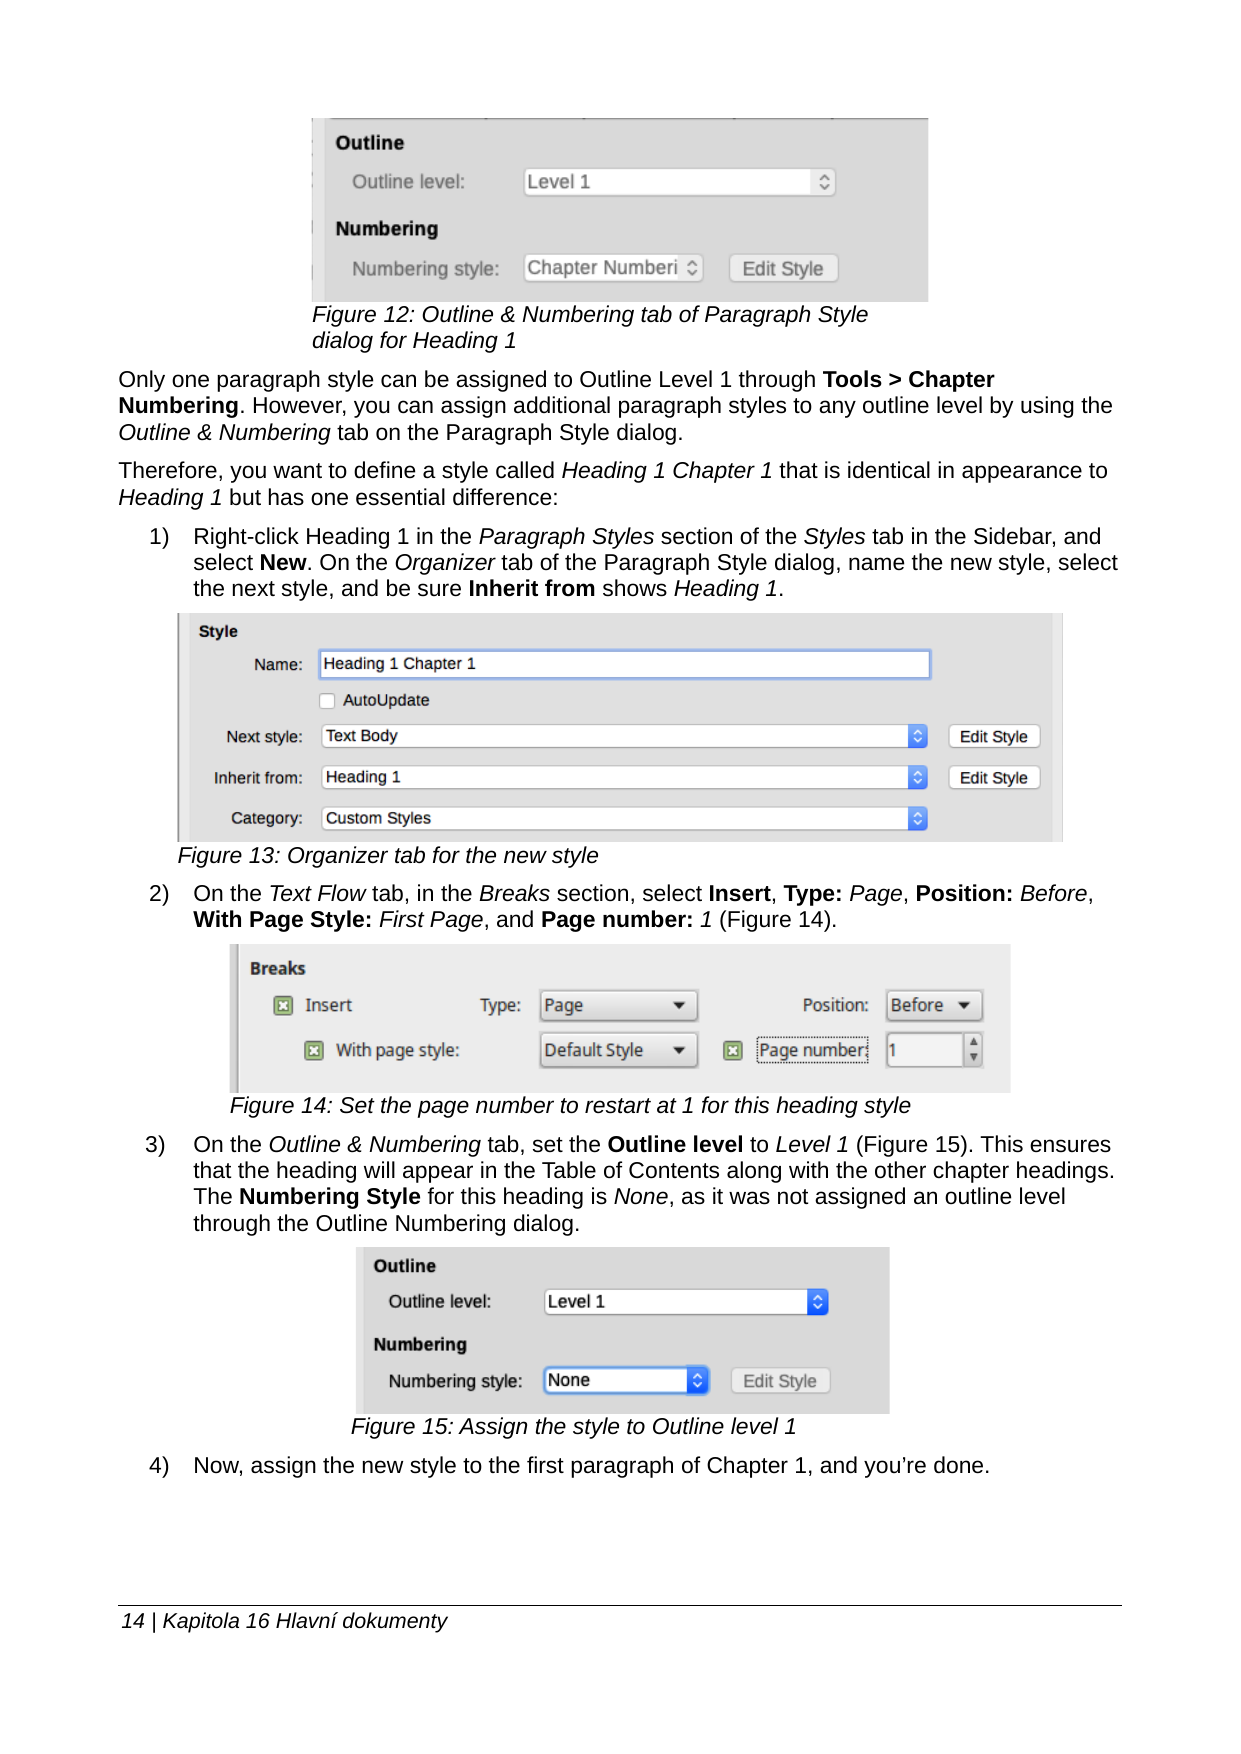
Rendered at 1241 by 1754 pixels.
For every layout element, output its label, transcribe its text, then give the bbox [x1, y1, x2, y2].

text Therefore, you want to define a style called Heading 1 Chapter 1 that is identical in appearance to Heading 1 but has one essential difference: [118, 457, 1122, 510]
text Figure 13: Organizer tab for the new style [177, 842, 1063, 868]
list On the Text Flow tab, in the Breaks section, select Insert, Type: Page, Position: Before, With Page Style: First Page, and Page number: 1 (Figure 14). [169, 880, 1122, 933]
picture [311, 118, 929, 302]
picture [229, 944, 1011, 1093]
text Only one paragraph style can be assigned to Outline Level 1 through Tools > Chapter Numbering. However, you can assign additional paragraph styles to any outline level by using the Outline & Numbering tab on the Paragraph Style dialog. [118, 366, 1122, 445]
picture [355, 1247, 890, 1414]
list On the Outline & Numbering tab, set the Outline level to Level 1 (Figure 15). This ensures that the heading will appear in the Table of Contents along with the other chapter headings. The Numbering Style for this heading is None, as it was not assigned an outline level through the Outline Numbering dialog. [165, 1131, 1122, 1236]
list Right-click Heading 1 in the Paragraph Styles section of the Styles tab in the Sidebar, and select New. On the Organizer tab of the Paragraph Style dialog, name the new style, select the next style, and be sure Inherit from shows Heading 1. [169, 523, 1122, 602]
picture [177, 613, 1063, 842]
text Figure 12: Outline & Numbering tab of Paragraph Style dialog for Heading 1 [312, 302, 928, 354]
text Figure 15: Assign the style to Outline level 1 [351, 1414, 890, 1439]
text Figure 14: Set the page number to restart at 1 for this heading style [229, 1093, 1011, 1118]
list Now, assign the new style to the first paragraph of Chapter 1, and you’re done. [169, 1452, 1122, 1478]
